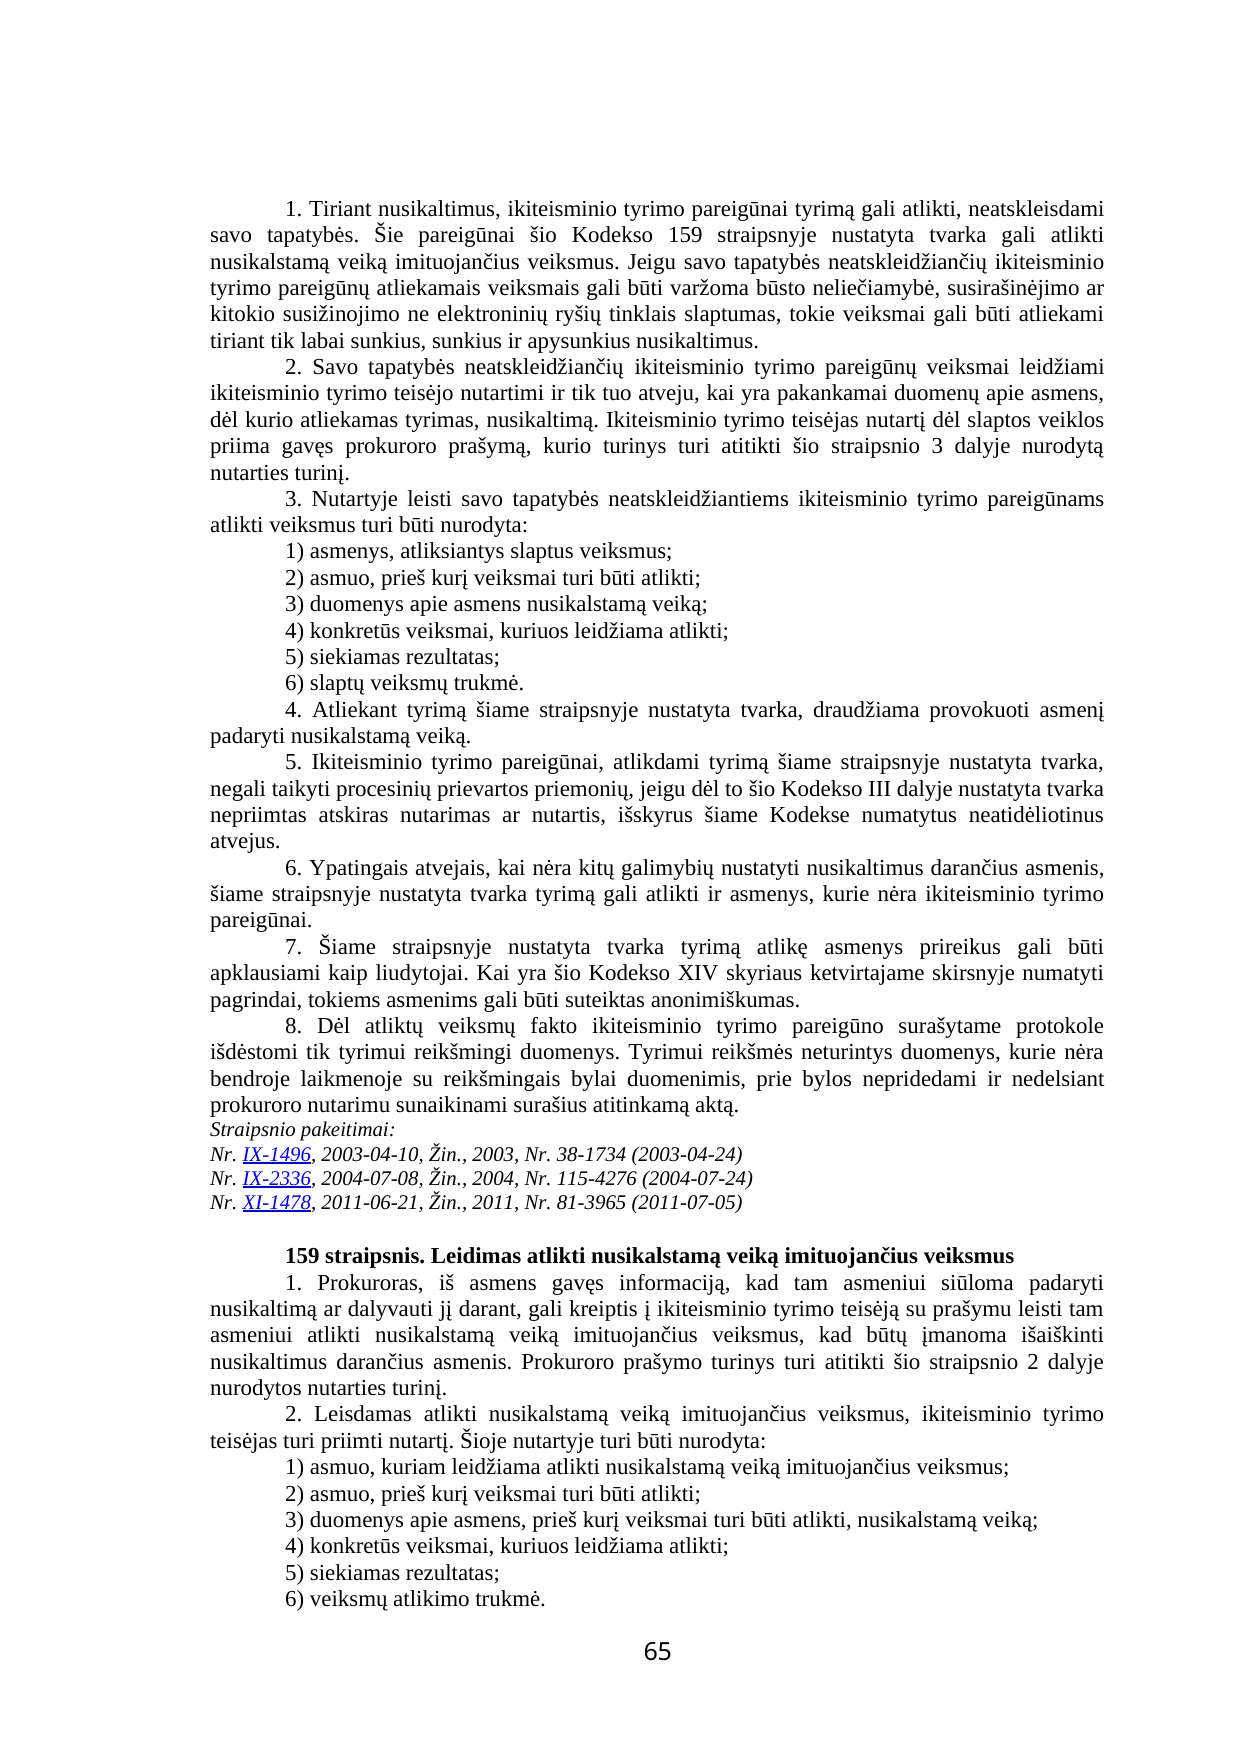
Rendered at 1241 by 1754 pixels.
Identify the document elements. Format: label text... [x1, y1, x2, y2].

text 2) asmuo, prieš kurį veiksmai turi būti atlikti; [210, 564, 1106, 590]
text Nr. XI-1478, 2011-06-21, Žin., 2011, Nr. 81-3965 (2011-07-05) [210, 1189, 1106, 1214]
text 5) siekiamas rezultatas; [210, 1559, 1106, 1585]
text 3. Nutartyje leisti savo tapatybės neatskleidžiantiems ikiteisminio tyrimo pareigūnams atlikti veiksmus turi būti nurodyta: [210, 485, 1106, 538]
text 5) siekiamas rezultatas; [210, 643, 1106, 669]
text 4) konkretūs veiksmai, kuriuos leidžiama atlikti; [210, 1532, 1106, 1559]
text 7. Šiame straipsnyje nustatyta tvarka tyrimą atlikę asmenys prireikus gali būti apklausiami kaip liudytojai. Kai yra šio Kodekso XIV skyriaus ketvirtajame skirsnyje numatyti pagrindai, tokiems asmenims gali būti suteiktas anonimiškumas. [210, 933, 1106, 1012]
text 4) konkretūs veiksmai, kuriuos leidžiama atlikti; [210, 617, 1106, 643]
text 6) veiksmų atlikimo trukmė. [210, 1585, 1106, 1611]
text 2) asmuo, prieš kurį veiksmai turi būti atlikti; [210, 1479, 1106, 1506]
text 6. Ypatingais atvejais, kai nėra kitų galimybių nustatyti nusikaltimus darančius asmenis, šiame straipsnyje nustatyta tvarka tyrimą gali atlikti ir asmenys, kurie nėra ikiteisminio tyrimo pareigūnai. [210, 854, 1106, 933]
text 6) slaptų veiksmų trukmė. [210, 669, 1106, 696]
text 2. Savo tapatybės neatskleidžiančių ikiteisminio tyrimo pareigūnų veiksmai leidžiami ikiteisminio tyrimo teisėjo nutartimi ir tik tuo atveju, kai yra pakankamai duomenų apie asmens, dėl kurio atliekamas tyrimas, nusikaltimą. Ikiteisminio tyrimo teisėjas nutartį dėl slaptos veiklos priima gavęs prokuroro prašymą, kurio turinys turi atitikti šio straipsnio 3 dalyje nurodytą nutarties turinį. [210, 353, 1106, 485]
text 8. Dėl atliktų veiksmų fakto ikiteisminio tyrimo pareigūno surašytame protokole išdėstomi tik tyrimui reikšmingi duomenys. Tyrimui reikšmės neturintys duomenys, kurie nėra bendroje laikmenoje su reikšmingais bylai duomenimis, prie bylos nepridedami ir nedelsiant prokuroro nutarimu sunaikinami surašius atitinkamą aktą. [210, 1012, 1106, 1117]
text 2. Leisdamas atlikti nusikalstamą veiką imituojančius veiksmus, ikiteisminio tyrimo teisėjas turi priimti nutartį. Šioje nutartyje turi būti nurodyta: [210, 1401, 1106, 1453]
text Nr. IX-1496, 2003-04-10, Žin., 2003, Nr. 38-1734 (2003-04-24) [210, 1141, 1106, 1166]
text 4. Atliekant tyrimą šiame straipsnyje nustatyta tvarka, draudžiama provokuoti asmenį padaryti nusikalstamą veiką. [210, 696, 1106, 748]
text 3) duomenys apie asmens, prieš kurį veiksmai turi būti atlikti, nusikalstamą veiką; [210, 1506, 1106, 1532]
text 5. Ikiteisminio tyrimo pareigūnai, atlikdami tyrimą šiame straipsnyje nustatyta tvarka, negali taikyti procesinių prievartos priemonių, jeigu dėl to šio Kodekso III dalyje nustatyta tvarka nepriimtas atskiras nutarimas ar nutartis, išskyrus šiame Kodekse numatytus neatidėliotinus atvejus. [210, 748, 1106, 854]
text 159 straipsnis. Leidimas atlikti nusikalstamą veiką imituojančius veiksmus [210, 1242, 1106, 1269]
text 3) duomenys apie asmens nusikalstamą veiką; [210, 590, 1106, 617]
text 1) asmuo, kuriam leidžiama atlikti nusikalstamą veiką imituojančius veiksmus; [210, 1453, 1106, 1479]
text 1. Tiriant nusikaltimus, ikiteisminio tyrimo pareigūnai tyrimą gali atlikti, neatskleisdami savo tapatybės. Šie pareigūnai šio Kodekso 159 straipsnyje nustatyta tvarka gali atlikti nusikalstamą veiką imituojančius veiksmus. Jeigu savo tapatybės neatskleidžiančių ikiteisminio tyrimo pareigūnų atliekamais veiksmais gali būti varžoma būsto neliečiamybė, susirašinėjimo ar kitokio susižinojimo ne elektroninių ryšių tinklais slaptumas, tokie veiksmai gali būti atliekami tiriant tik labai sunkius, sunkius ir apysunkius nusikaltimus. [210, 195, 1106, 353]
text 1. Prokuroras, iš asmens gavęs informaciją, kad tam asmeniui siūloma padaryti nusikaltimą ar dalyvauti jį darant, gali kreiptis į ikiteisminio tyrimo teisėją su prašymu leisti tam asmeniui atlikti nusikalstamą veiką imituojančius veiksmus, kad būtų įmanoma išaiškinti nusikaltimus darančius asmenis. Prokuroro prašymo turinys turi atitikti šio straipsnio 2 dalyje nurodytos nutarties turinį. [210, 1269, 1106, 1401]
text Nr. IX-2336, 2004-07-08, Žin., 2004, Nr. 115-4276 (2004-07-24) [210, 1166, 1106, 1189]
text Straipsnio pakeitimai: [210, 1117, 1106, 1141]
text 1) asmenys, atliksiantys slaptus veiksmus; [210, 538, 1106, 564]
